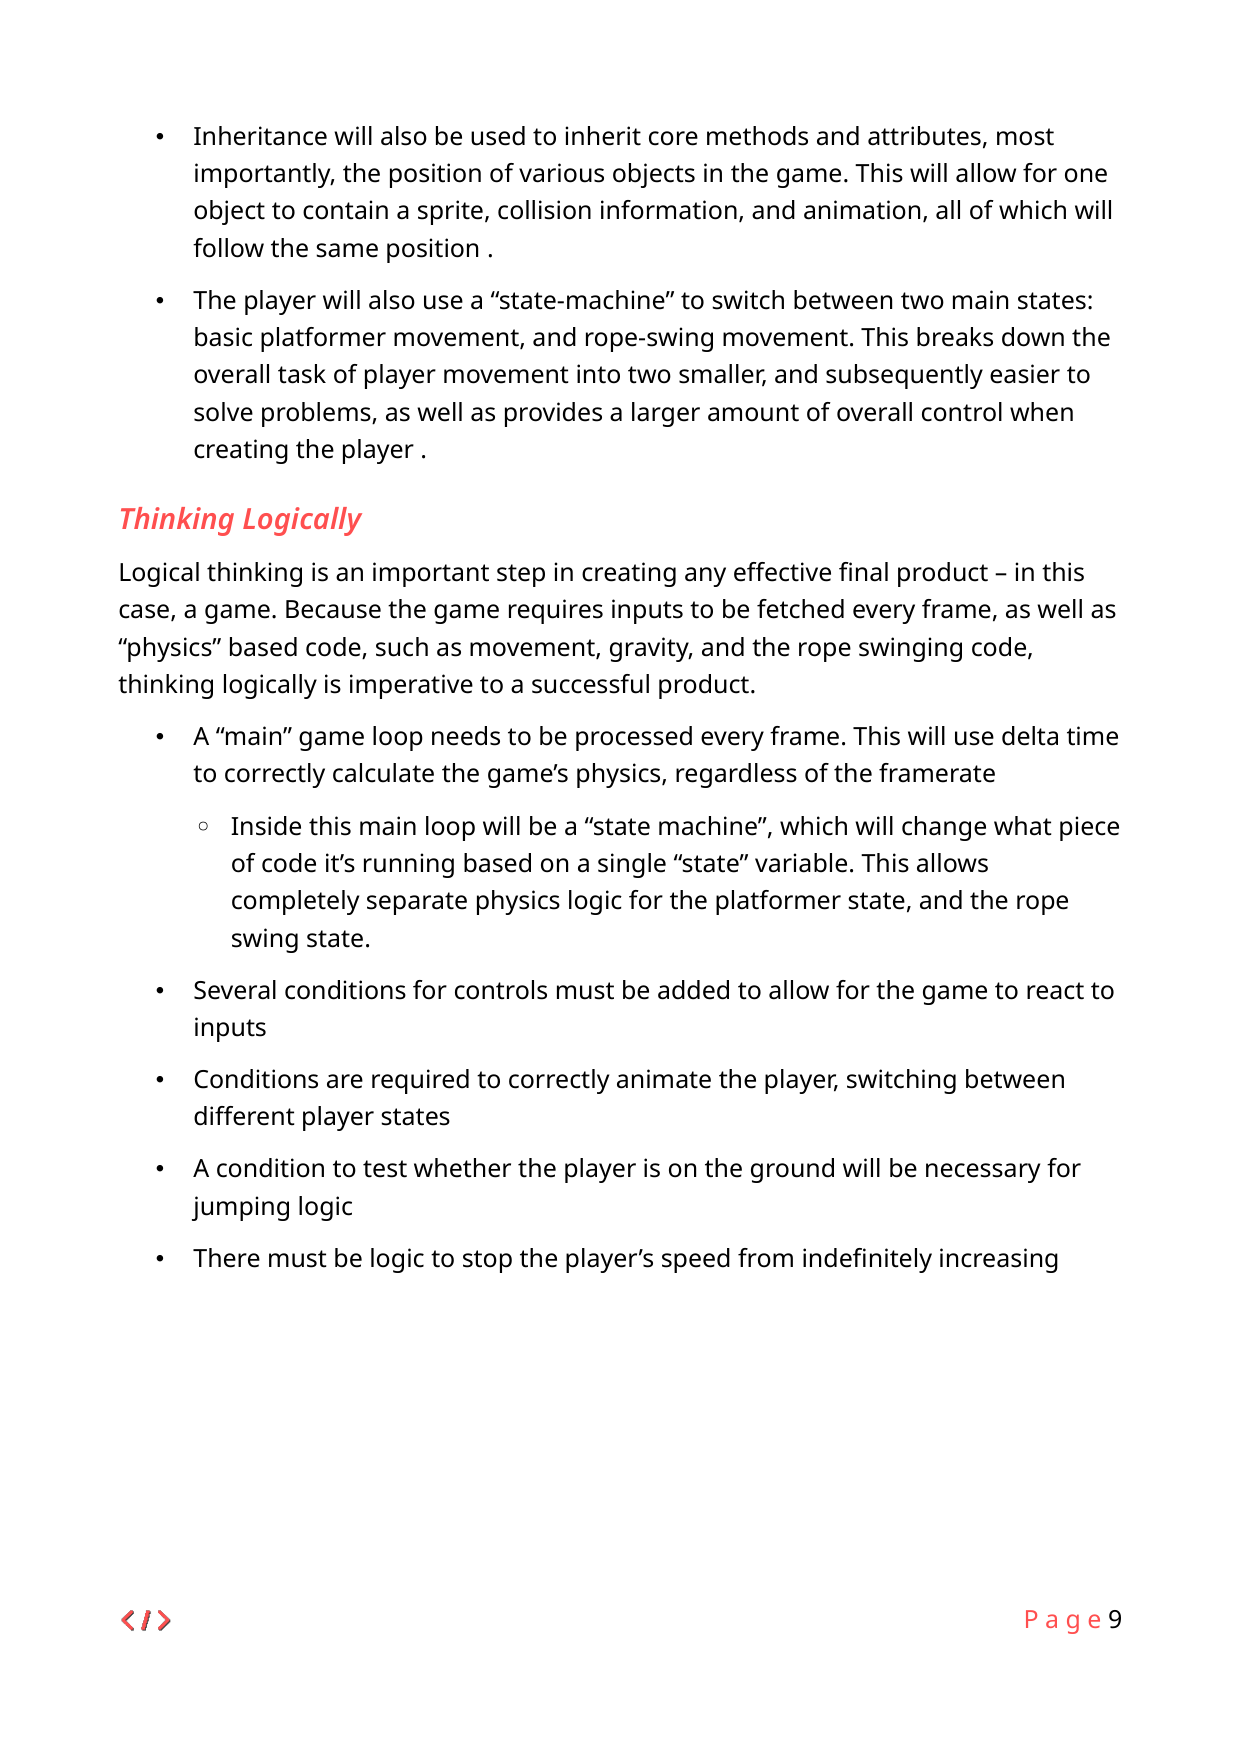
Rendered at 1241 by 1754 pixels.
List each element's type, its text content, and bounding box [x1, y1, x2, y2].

list The player will also use a “state-machine” to switch between two main states: basic platformer movement, and rope-swing movement. This breaks down the overall task of player movement into two smaller, and subsequently easier to solve problems, as well as provides a larger amount of overall control when creating the player . [156, 282, 1122, 466]
list There must be logic to stop the player’s speed from indefinitely increasing [156, 1240, 1122, 1274]
list Conditions are required to correctly animate the player, switching between different player states [156, 1062, 1122, 1133]
list A condition to test whether the player is on the ground will be necessary for jumping logic [156, 1151, 1122, 1222]
list Inside this main loop will be a “state machine”, which will change what piece of code it’s running based on a single “state” variable. This allows completely separate physics logic for the platformer state, and the rope swing state. [193, 808, 1122, 954]
list Several conditions for controls must be added to allow for the game to react to inputs [156, 972, 1122, 1044]
picture [116, 1591, 175, 1649]
subtitle Thinking Logically [118, 498, 1122, 538]
list A “main” game loop needs to be processed every frame. This will use delta time to correctly calculate the game’s physics, regardless of the framerate [156, 719, 1122, 790]
list Inheritance will also be used to inherit core methods and attributes, most importantly, the position of various objects in the game. This will allow for one object to contain a sprite, collision information, and animation, all of which will follow the same position . [156, 118, 1122, 264]
text Logical thinking is an important step in creating any effective final product – in this case, a game. Because the game requires inputs to be fetched every frame, as well as “physics” based code, such as movement, gravity, and the rope swinging code, thinking logically is imperative to a successful product. [118, 554, 1122, 701]
